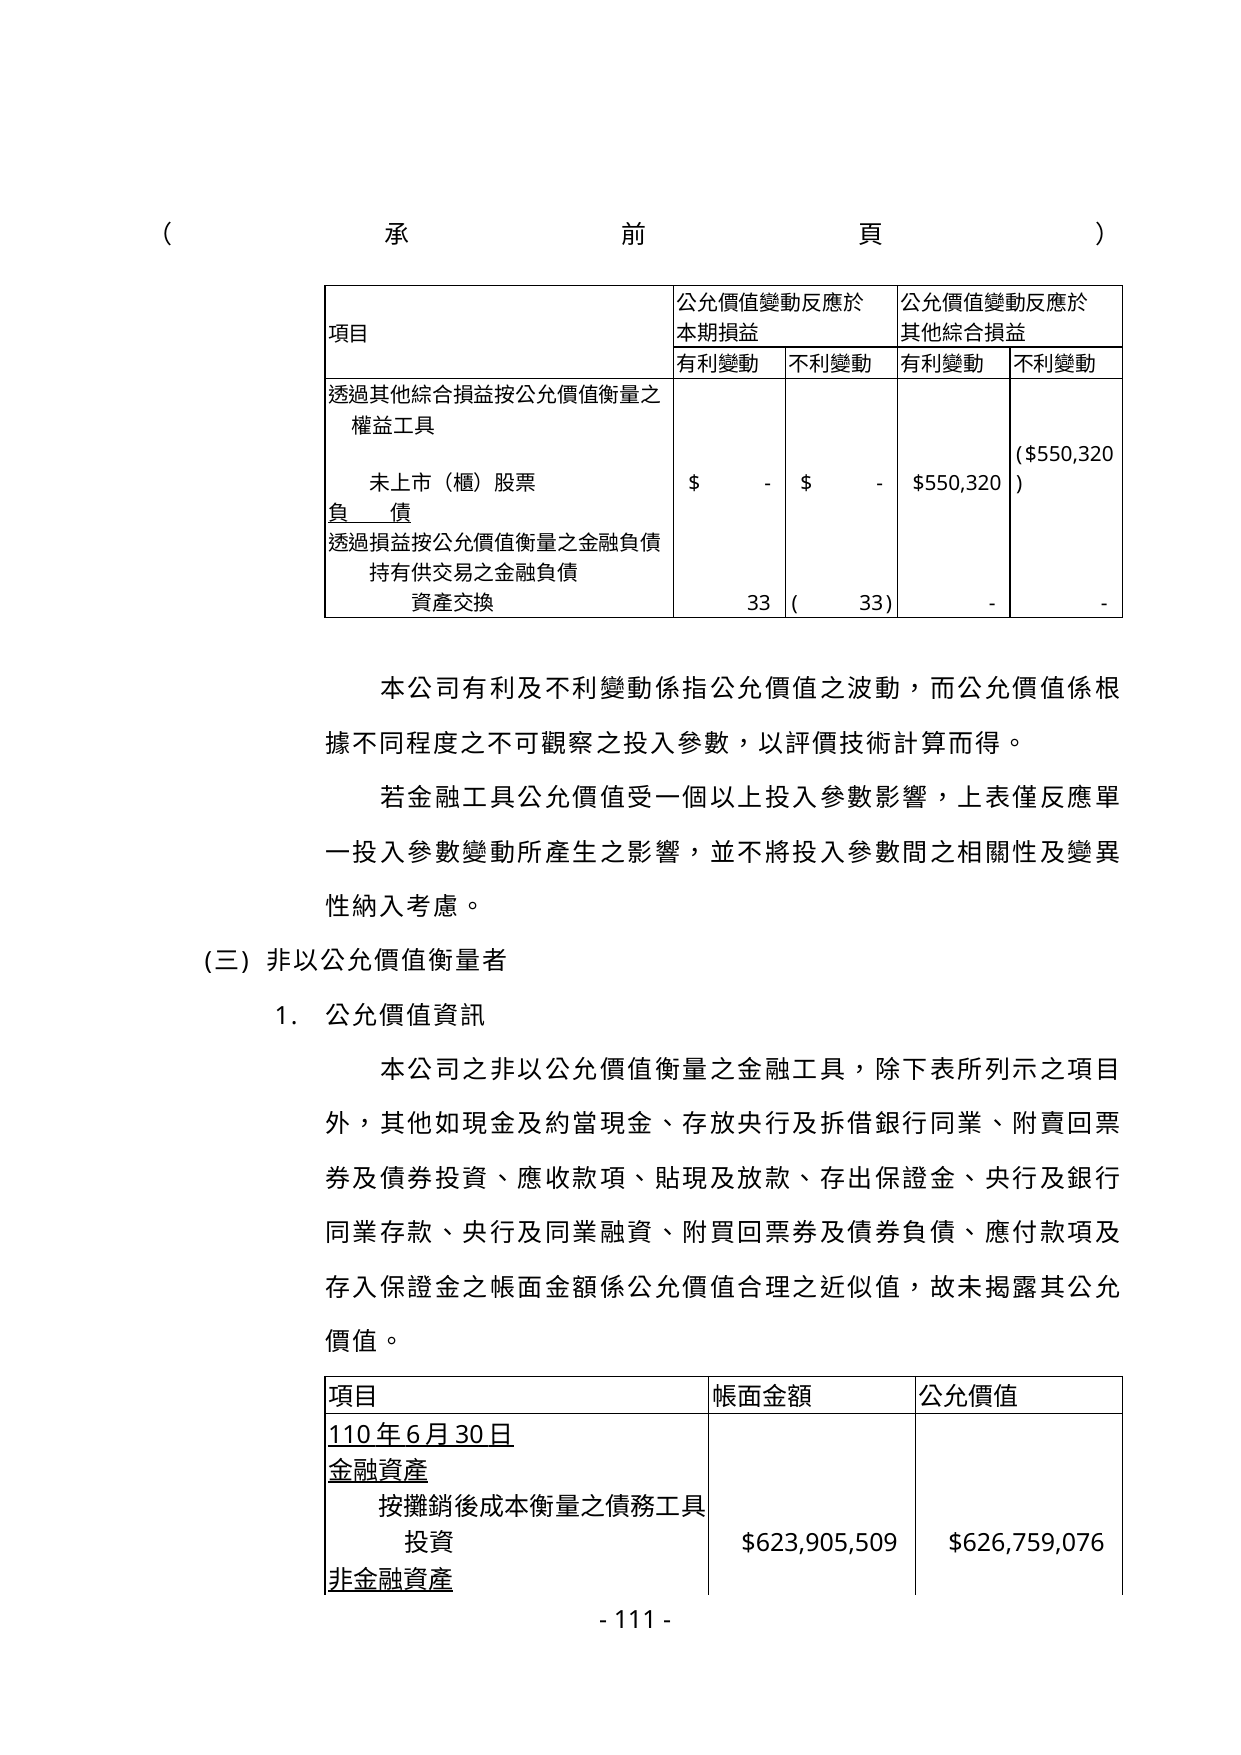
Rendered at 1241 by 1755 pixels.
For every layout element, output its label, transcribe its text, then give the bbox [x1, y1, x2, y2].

table_cell 不利變動 [1011, 348, 1122, 378]
table_cell [898, 526, 1009, 556]
table_cell 資產交換 [326, 587, 673, 617]
table_cell $ - [786, 439, 897, 496]
table_cell [1011, 526, 1122, 556]
table_cell [786, 526, 897, 556]
table_cell [898, 379, 1009, 439]
table_cell [916, 1414, 1122, 1450]
table_cell $ 550,320 [898, 439, 1009, 496]
table_cell [1011, 379, 1122, 439]
table_header 帳面金額 [709, 1377, 915, 1413]
table_cell 按攤銷後成本衡量之債務工具投資 [326, 1487, 708, 1559]
table_cell [786, 496, 897, 526]
table_cell [709, 1414, 915, 1450]
table_cell [1011, 496, 1122, 526]
table_cell 非金融資產 [326, 1559, 708, 1595]
table_cell 透過其他綜合損益按公允價值衡量之權益工具 [326, 379, 673, 439]
table_cell [674, 496, 785, 526]
table_cell 金融資產 [326, 1450, 708, 1487]
table_cell [786, 379, 897, 439]
table_cell 110年6月30日 [326, 1414, 708, 1450]
table_cell [674, 556, 785, 587]
table_cell 持有供交易之金融負債 [326, 556, 673, 587]
table_cell 有利變動 [898, 348, 1009, 378]
table_cell [898, 556, 1009, 587]
table_cell ( $ 550,320 ) [1011, 439, 1122, 496]
table_cell - [898, 587, 1009, 617]
table_cell 透過損益按公允價值衡量之金融負債 [326, 526, 673, 556]
table_cell [709, 1559, 915, 1595]
table_cell $ 626,759,076 [916, 1487, 1122, 1559]
text （承前頁） [148, 215, 1122, 285]
table_cell [709, 1450, 915, 1487]
table_cell [674, 526, 785, 556]
table_cell 有利變動 [674, 348, 785, 378]
table_cell [898, 496, 1009, 526]
table_header 公允價值 [916, 1377, 1122, 1413]
table_header 項目 [326, 1377, 708, 1413]
table_cell [916, 1559, 1122, 1595]
table_header 項目 [326, 286, 673, 378]
text (三) 非以公允價值衡量者 [177, 941, 1122, 977]
table_cell [1011, 556, 1122, 587]
table_cell ( 33 ) [786, 587, 897, 617]
table_cell 33 [674, 587, 785, 617]
text 若金融工具公允價值受一個以上投入參數影響，上表僅反應單一投入參數變動所產生之影響，並不將投入參數間之相關性及變異性納入考慮。 [325, 778, 1122, 923]
table_cell [786, 556, 897, 587]
table_cell [674, 379, 785, 439]
table_cell 未上市（櫃）股票 [326, 439, 673, 496]
table_cell 負 債 [326, 496, 673, 526]
text 1. 公允價值資訊 [266, 995, 1122, 1031]
table_cell $ 623,905,509 [709, 1487, 915, 1559]
text 本公司有利及不利變動係指公允價值之波動，而公允價值係根據不同程度之不可觀察之投入參數，以評價技術計算而得。 [325, 669, 1122, 759]
table_header 公允價值變動反應於 其他綜合損益 [898, 286, 1122, 346]
table_cell $ - [674, 439, 785, 496]
table_header 公允價值變動反應於 本期損益 [674, 286, 897, 346]
table_cell - [1011, 587, 1122, 617]
table_cell [916, 1450, 1122, 1487]
table_cell 不利變動 [786, 348, 897, 378]
text 本公司之非以公允價值衡量之金融工具，除下表所列示之項目外，其他如現金及約當現金、存放央行及拆借銀行同業、附賣回票券及債券投資、應收款項、貼現及放款、存出保證金、央行及銀行同業存款、央行及同業融資、附買回票券及債券負債、應付款項及存入保證金之帳面金額係公允價值合理之近似值，故未揭露其公允價值。 [325, 1049, 1122, 1358]
